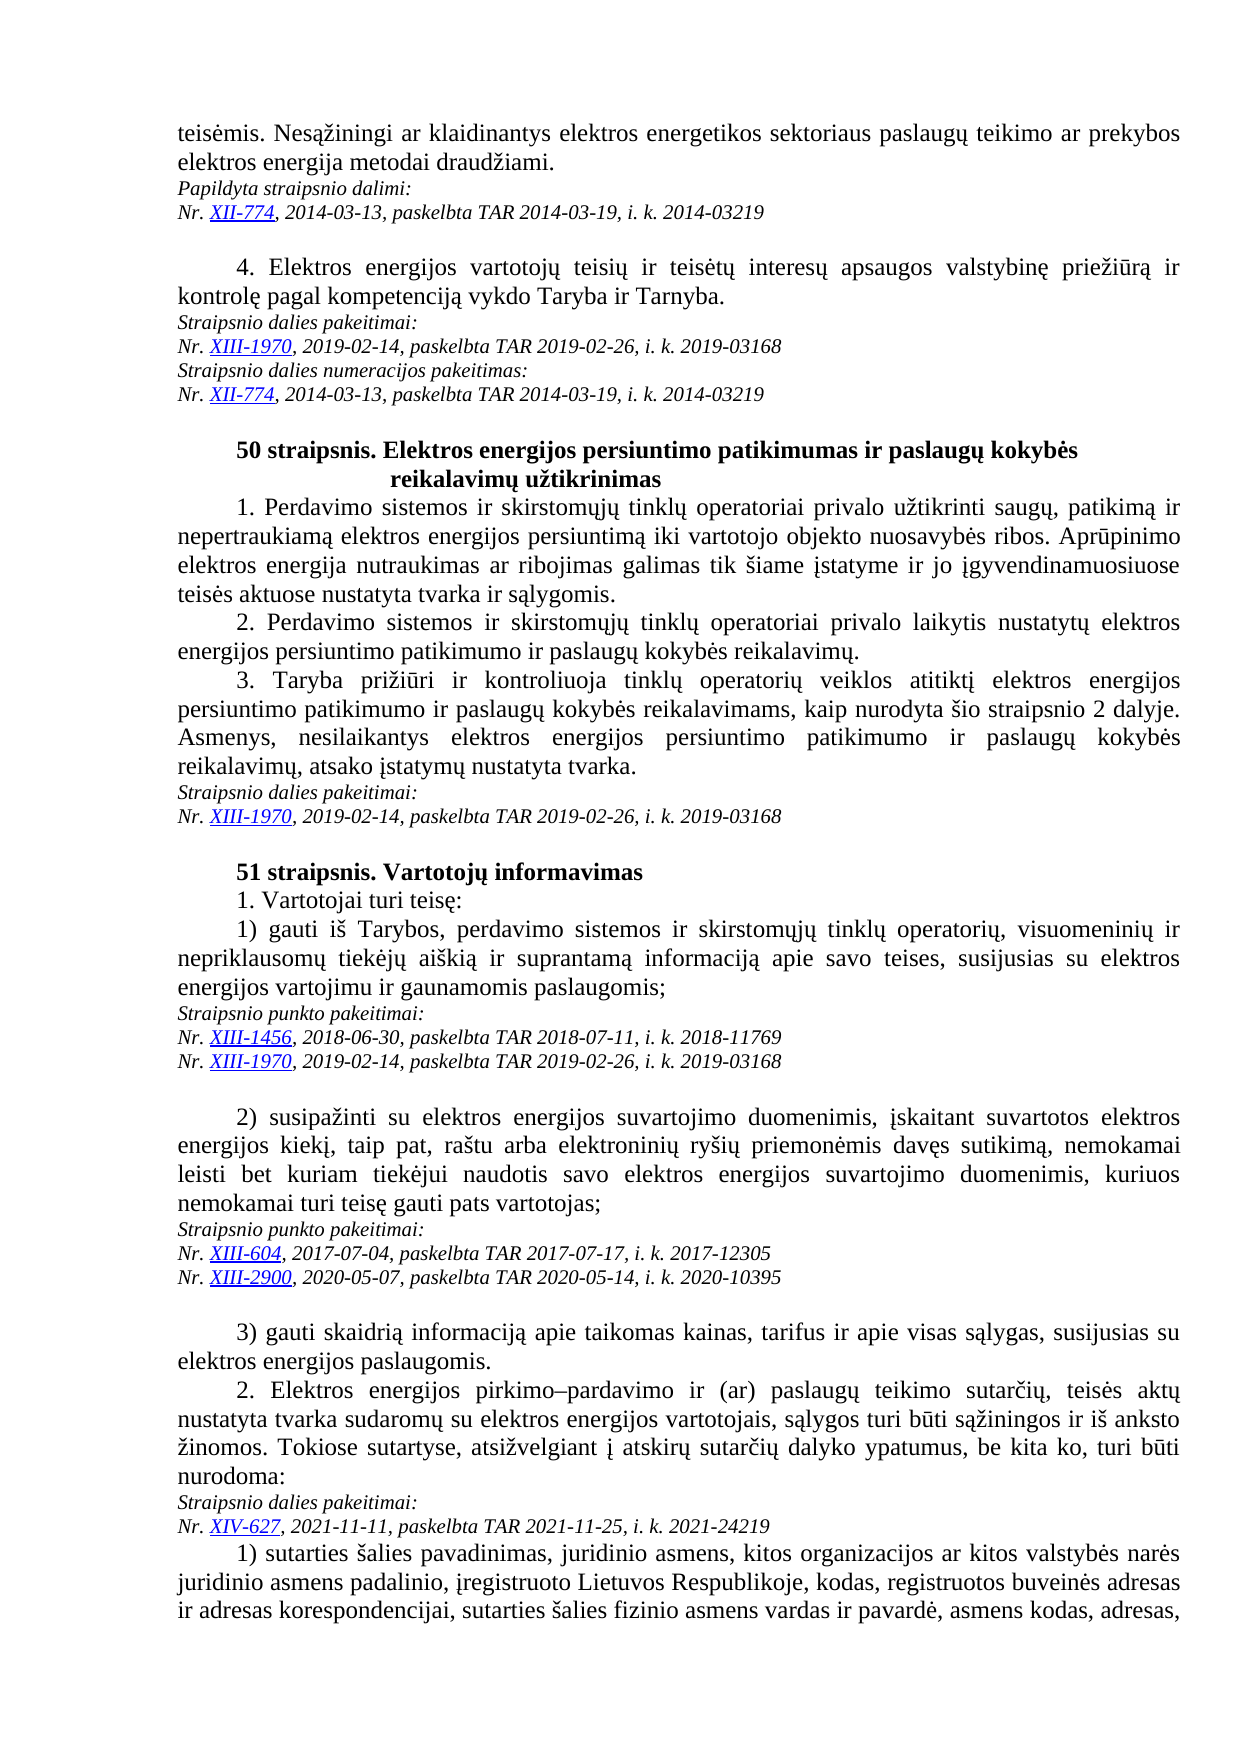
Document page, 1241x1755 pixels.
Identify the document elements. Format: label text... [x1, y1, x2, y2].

text Papildyta straipsnio dalimi: [177, 176, 1181, 200]
text 3. Taryba prižiūri ir kontroliuoja tinklų operatorių veiklos atitiktį elektros energijos persiuntimo patikimumo ir paslaugų kokybės reikalavimams, kaip nurodyta šio straipsnio 2 dalyje. Asmenys, nesilaikantys elektros energijos persiuntimo patikimumo ir paslaugų kokybės reikalavimų, atsako įstatymų nustatyta tvarka. [177, 665, 1181, 780]
text 50 straipsnis. Elektros energijos persiuntimo patikimumas ir paslaugų kokybės reikalavimų užtikrinimas [236, 435, 1181, 492]
text Nr. XIII-1970, 2019-02-14, paskelbta TAR 2019-02-26, i. k. 2019-03168 [177, 334, 1181, 358]
text Nr. XIII-1456, 2018-06-30, paskelbta TAR 2018-07-11, i. k. 2018-11769 [177, 1025, 1181, 1049]
text Straipsnio dalies pakeitimai: [177, 780, 1181, 804]
text Nr. XIII-1970, 2019-02-14, paskelbta TAR 2019-02-26, i. k. 2019-03168 [177, 1049, 1181, 1073]
text Nr. XIII-604, 2017-07-04, paskelbta TAR 2017-07-17, i. k. 2017-12305 [177, 1241, 1181, 1265]
text 3) gauti skaidrią informaciją apie taikomas kainas, tarifus ir apie visas sąlygas, susijusias su elektros energijos paslaugomis. [177, 1317, 1181, 1375]
text Nr. XII-774, 2014-03-13, paskelbta TAR 2014-03-19, i. k. 2014-03219 [177, 200, 1181, 224]
text 2. Perdavimo sistemos ir skirstomųjų tinklų operatoriai privalo laikytis nustatytų elektros energijos persiuntimo patikimumo ir paslaugų kokybės reikalavimų. [177, 607, 1181, 665]
text 51 straipsnis. Vartotojų informavimas [177, 857, 1181, 886]
text Straipsnio punkto pakeitimai: [177, 1217, 1181, 1241]
text Nr. XIII-2900, 2020-05-07, paskelbta TAR 2020-05-14, i. k. 2020-10395 [177, 1265, 1181, 1289]
text 4. Elektros energijos vartotojų teisių ir teisėtų interesų apsaugos valstybinę priežiūrą ir kontrolę pagal kompetenciją vykdo Taryba ir Tarnyba. [177, 252, 1181, 310]
text Straipsnio punkto pakeitimai: [177, 1001, 1181, 1025]
text 2) susipažinti su elektros energijos suvartojimo duomenimis, įskaitant suvartotos elektros energijos kiekį, taip pat, raštu arba elektroninių ryšių priemonėmis davęs sutikimą, nemokamai leisti bet kuriam tiekėjui naudotis savo elektros energijos suvartojimo duomenimis, kuriuos nemokamai turi teisę gauti pats vartotojas; [177, 1102, 1181, 1217]
text 1) sutarties šalies pavadinimas, juridinio asmens, kitos organizacijos ar kitos valstybės narės juridinio asmens padalinio, įregistruoto Lietuvos Respublikoje, kodas, registruotos buveinės adresas ir adresas korespondencijai, sutarties šalies fizinio asmens vardas ir pavardė, asmens kodas, adresas, [177, 1538, 1181, 1624]
text 1) gauti iš Tarybos, perdavimo sistemos ir skirstomųjų tinklų operatorių, visuomeninių ir nepriklausomų tiekėjų aiškią ir suprantamą informaciją apie savo teises, susijusias su elektros energijos vartojimu ir gaunamomis paslaugomis; [177, 914, 1181, 1001]
text 1. Vartotojai turi teisę: [177, 886, 1181, 914]
text Straipsnio dalies pakeitimai: [177, 310, 1181, 334]
text Straipsnio dalies numeracijos pakeitimas: [177, 358, 1181, 382]
text 2. Elektros energijos pirkimo–pardavimo ir (ar) paslaugų teikimo sutarčių, teisės aktų nustatyta tvarka sudaromų su elektros energijos vartotojais, sąlygos turi būti sąžiningos ir iš anksto žinomos. Tokiose sutartyse, atsižvelgiant į atskirų sutarčių dalyko ypatumus, be kita ko, turi būti nurodoma: [177, 1375, 1181, 1490]
text Nr. XIII-1970, 2019-02-14, paskelbta TAR 2019-02-26, i. k. 2019-03168 [177, 804, 1181, 828]
text Nr. XIV-627, 2021-11-11, paskelbta TAR 2021-11-25, i. k. 2021-24219 [177, 1514, 1181, 1538]
text Straipsnio dalies pakeitimai: [177, 1490, 1181, 1514]
text teisėmis. Nesąžiningi ar klaidinantys elektros energetikos sektoriaus paslaugų teikimo ar prekybos elektros energija metodai draudžiami. [177, 118, 1181, 176]
text Nr. XII-774, 2014-03-13, paskelbta TAR 2014-03-19, i. k. 2014-03219 [177, 382, 1181, 406]
text 1. Perdavimo sistemos ir skirstomųjų tinklų operatoriai privalo užtikrinti saugų, patikimą ir nepertraukiamą elektros energijos persiuntimą iki vartotojo objekto nuosavybės ribos. Aprūpinimo elektros energija nutraukimas ar ribojimas galimas tik šiame įstatyme ir jo įgyvendinamuosiuose teisės aktuose nustatyta tvarka ir sąlygomis. [177, 492, 1181, 607]
